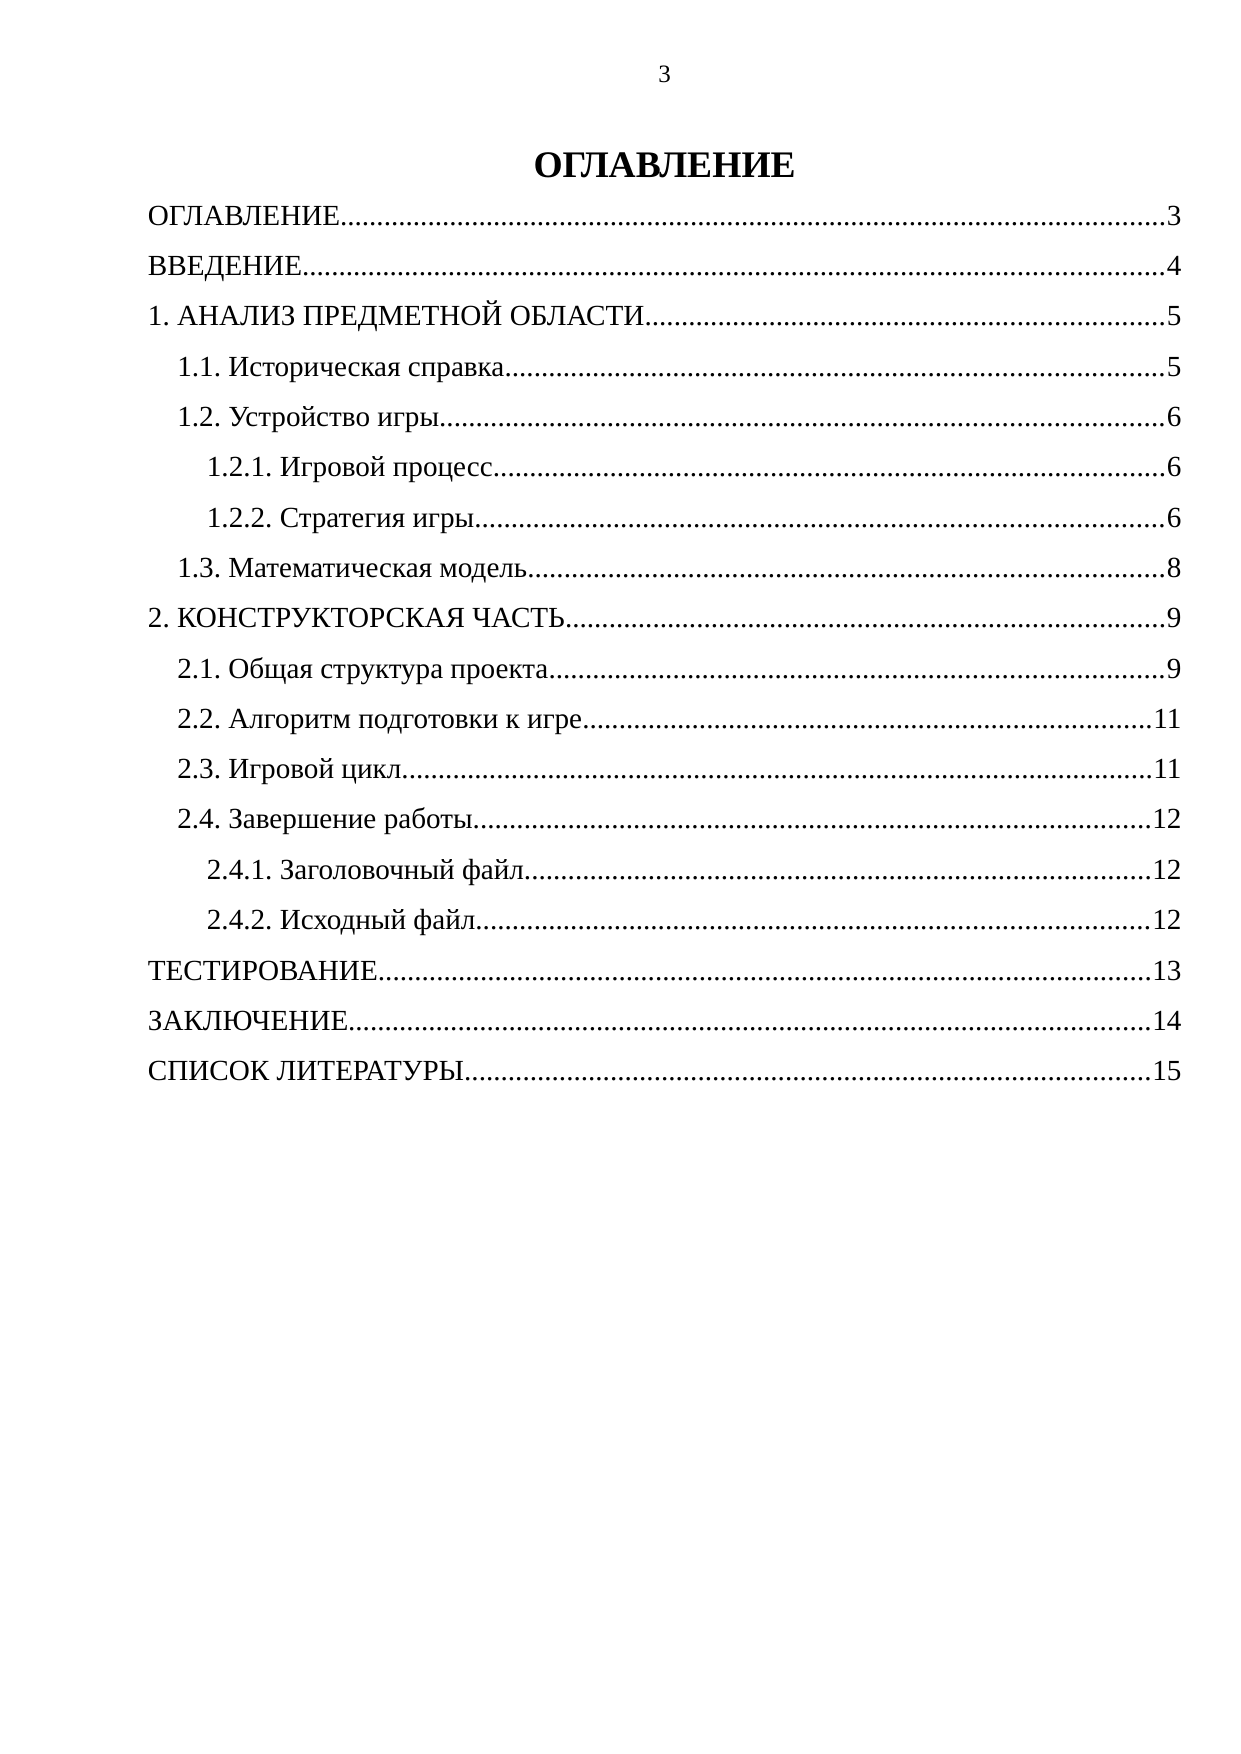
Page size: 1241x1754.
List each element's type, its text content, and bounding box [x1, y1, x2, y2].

text 2.3. Игровой цикл 11 [177, 751, 1181, 785]
text 1. анализ предметной области 5 [148, 298, 1181, 332]
text 2.4. Завершение работы 12 [177, 802, 1181, 835]
text Введение 4 [148, 248, 1181, 282]
text список литературы 15 [148, 1053, 1181, 1087]
text оглавление 3 [148, 198, 1181, 231]
text 2.4.1. Заголовочный файл 12 [207, 852, 1181, 886]
text тестирование 13 [148, 953, 1181, 986]
text заключение 14 [148, 1003, 1181, 1036]
text 2. конструкторская часть 9 [148, 600, 1181, 634]
text 1.2.2. Стратегия игры 6 [207, 500, 1181, 533]
text 2.4.2. Исходный файл 12 [207, 902, 1181, 936]
text 1.2. Устройство игры 6 [177, 399, 1181, 433]
text 1.1. Историческая справка 5 [177, 349, 1181, 382]
text 1.2.1. Игровой процесс 6 [207, 449, 1181, 483]
text 1.3. Математическая модель 8 [177, 550, 1181, 584]
text 2.1. Общая структура проекта 9 [177, 651, 1181, 684]
subtitle оглавление [148, 142, 1181, 185]
text 2.2. Алгоритм подготовки к игре 11 [177, 701, 1181, 734]
